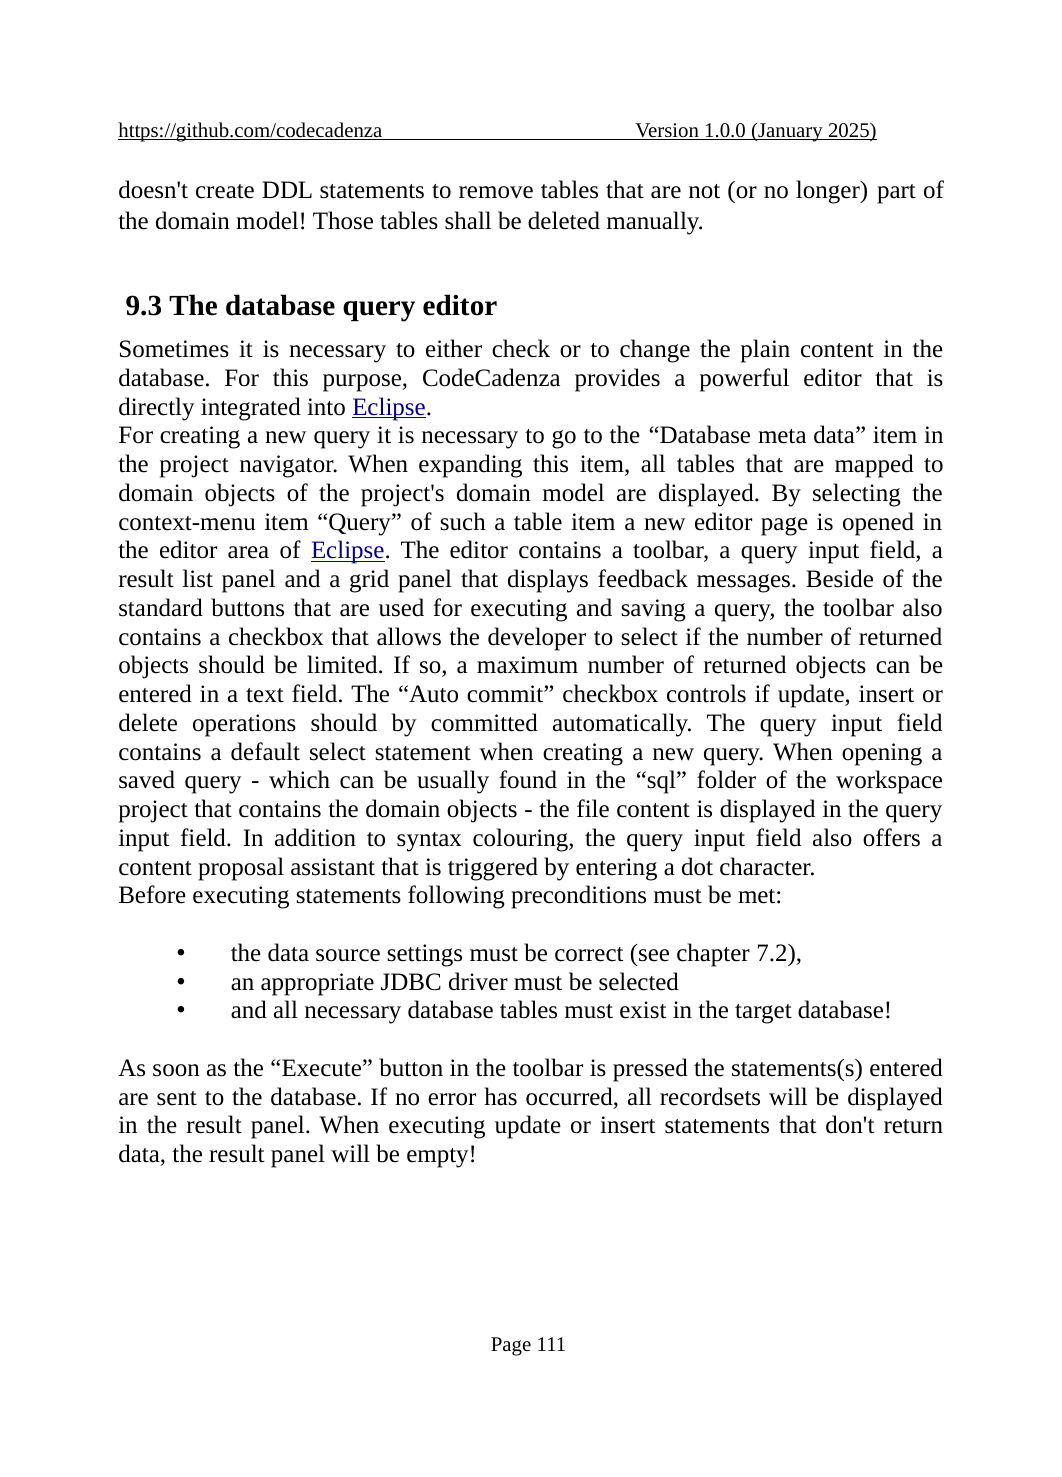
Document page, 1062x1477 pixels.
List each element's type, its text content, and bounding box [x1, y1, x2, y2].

text doesn't create DDL statements to remove tables that are not (or no longer) part of the domain model! Those tables shall be deleted manually. [118, 172, 944, 234]
list the data source settings must be correct (see chapter 7.2), [177, 938, 944, 967]
text Before executing statements following preconditions must be met: [118, 881, 944, 909]
list and all necessary database tables must exist in the target database! [177, 996, 944, 1024]
text As soon as the “Execute” button in the toolbar is pressed the statements(s) entered are sent to the database. If no error has occurred, all recordsets will be displayed in the result panel. When executing update or insert statements that don't return data, the result panel will be empty! [118, 1053, 944, 1168]
text For creating a new query it is necessary to go to the “Database meta data” item in the project navigator. When expanding this item, all tables that are mapped to domain objects of the project's domain model are displayed. By selecting the context-menu item “Query” of such a table item a new editor page is opened in the editor area of Eclipse. The editor contains a toolbar, a query input field, a result list panel and a grid panel that displays feedback messages. Beside of the standard buttons that are used for executing and saving a query, the toolbar also contains a checkbox that allows the developer to select if the number of returned objects should be limited. If so, a maximum number of returned objects can be entered in a text field. The “Auto commit” checkbox controls if update, insert or delete operations should by committed automatically. The query input field contains a default select statement when creating a new query. When opening a saved query - which can be usually found in the “sql” folder of the workspace project that contains the domain objects - the file content is displayed in the query input field. In addition to syntax colouring, the query input field also offers a content proposal assistant that is triggered by entering a dot character. [118, 421, 944, 881]
subtitle The database query editor [118, 288, 944, 322]
list an appropriate JDBC driver must be selected [177, 967, 944, 996]
text Sometimes it is necessary to either check or to change the plain content in the database. For this purpose, CodeCadenza provides a powerful editor that is directly integrated into Eclipse. [118, 334, 944, 421]
